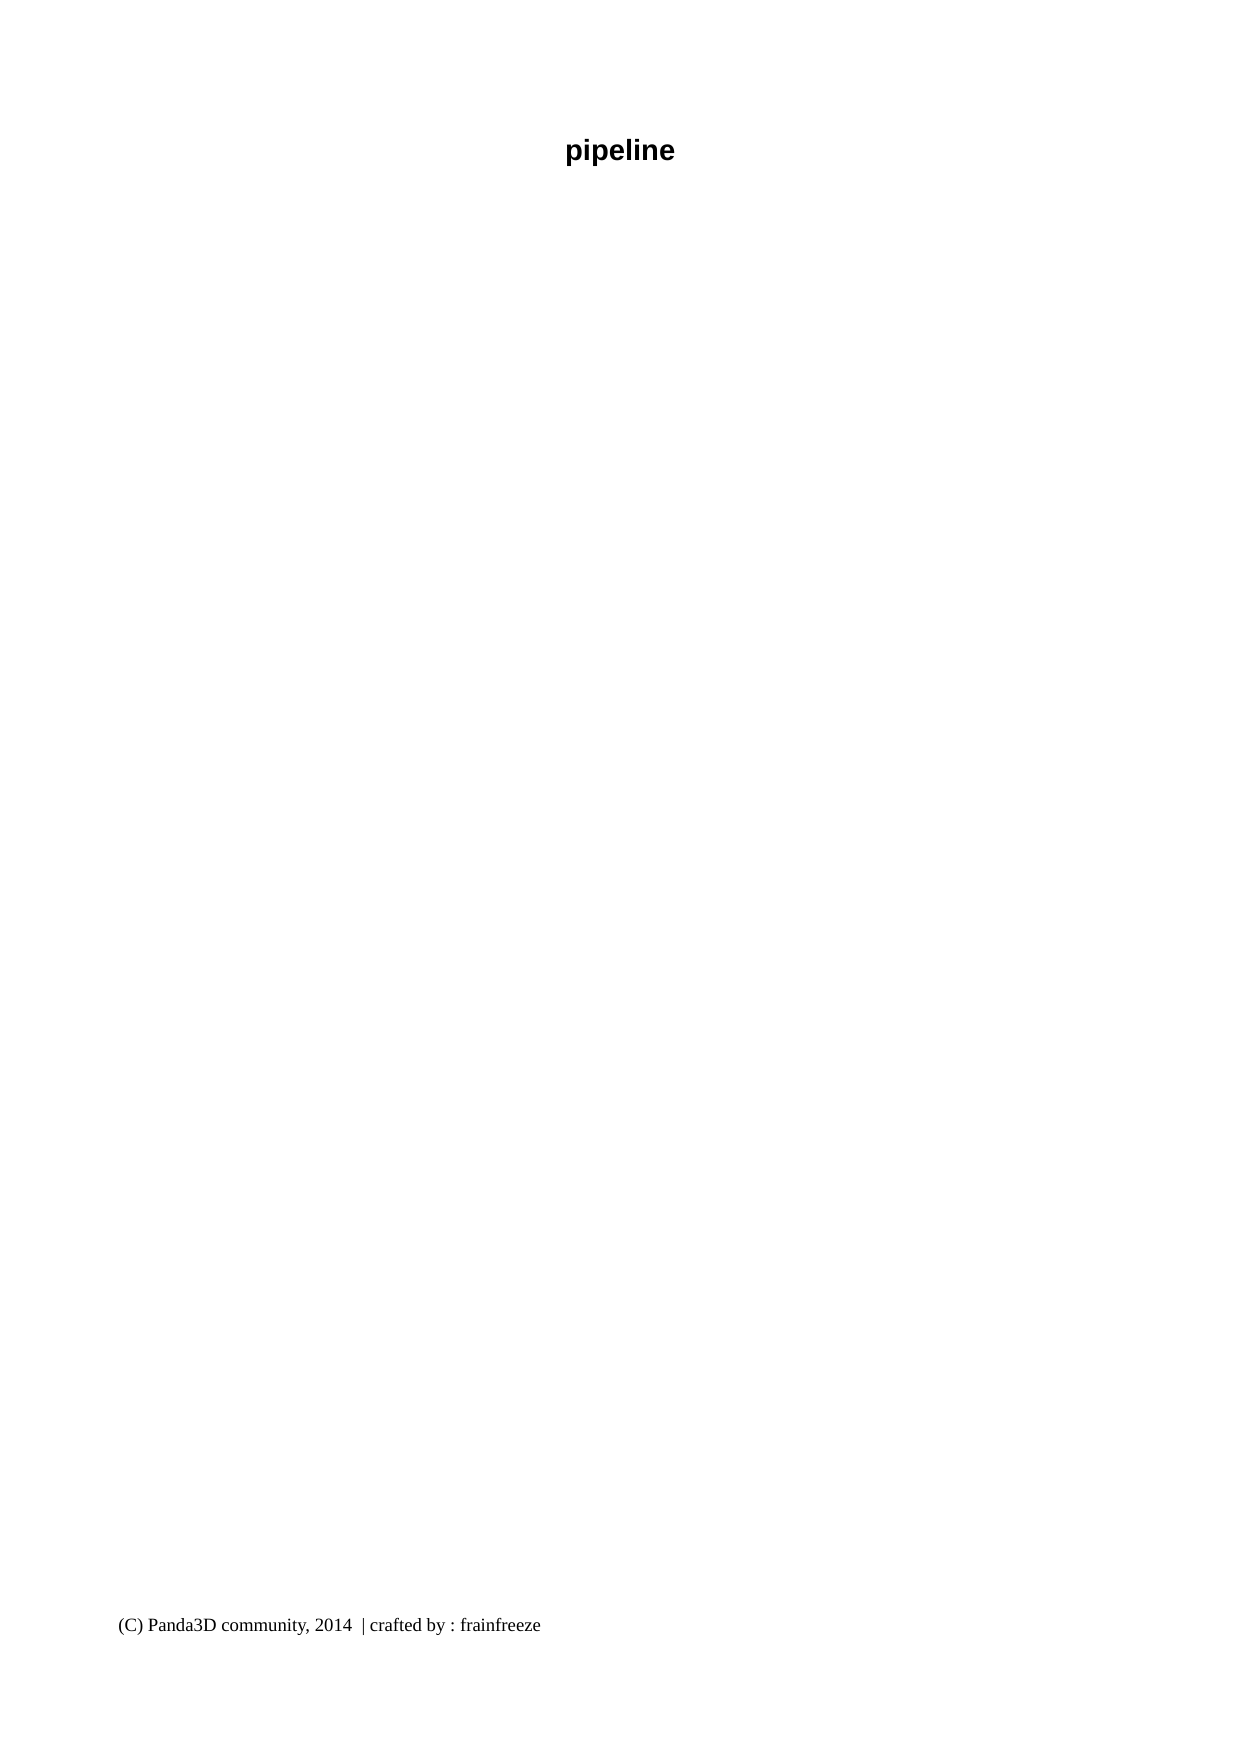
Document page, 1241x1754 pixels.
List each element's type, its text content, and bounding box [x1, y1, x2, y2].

subtitle pipeline [118, 133, 1122, 166]
